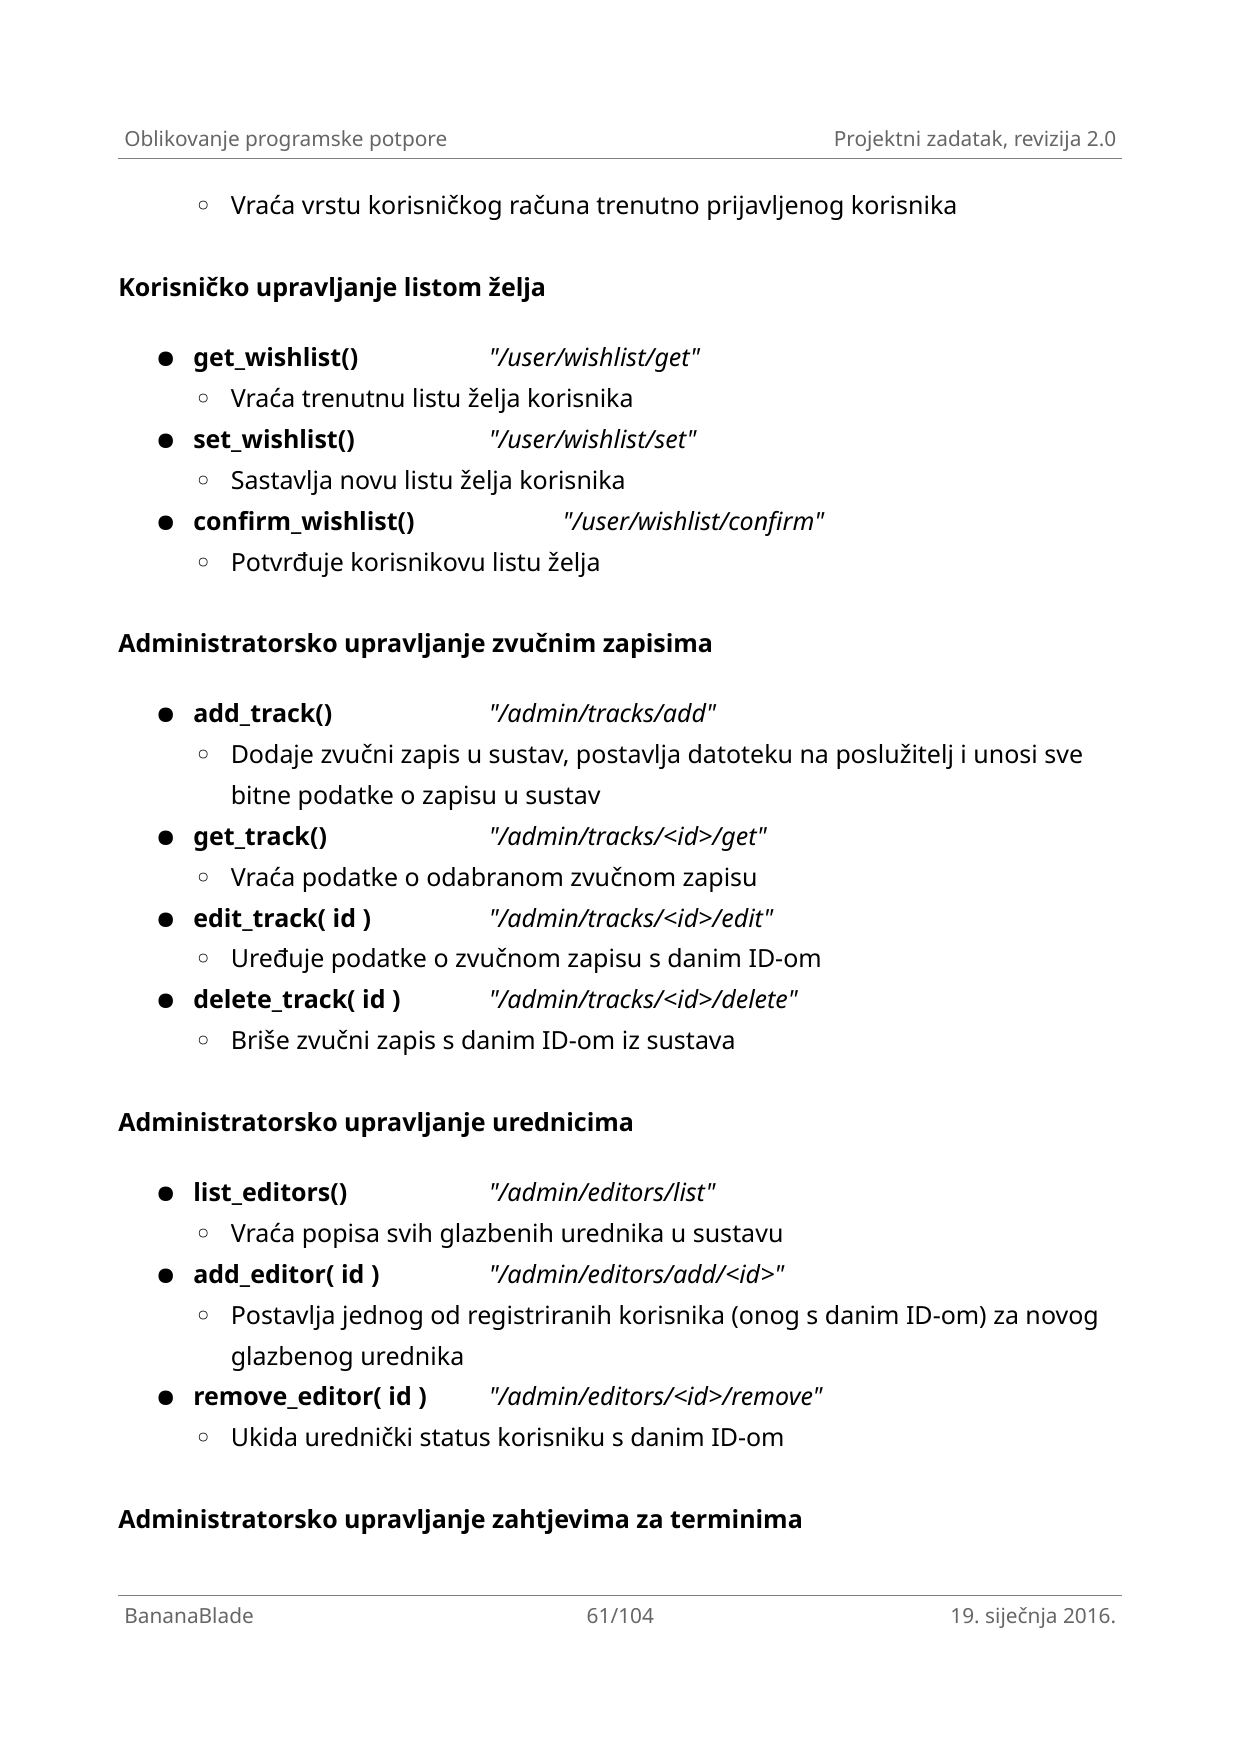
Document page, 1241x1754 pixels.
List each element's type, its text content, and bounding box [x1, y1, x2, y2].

list Postavlja jednog od registriranih korisnika (onog s danim ID-om) za novog glazbenog urednika [193, 1297, 1122, 1372]
text Korisničko upravljanje listom želja [118, 270, 1122, 304]
list get_track() "/admin/tracks/<id>/get" [156, 819, 1122, 853]
list Vraća popisa svih glazbenih urednika u sustavu [193, 1216, 1122, 1250]
text Administratorsko upravljanje zvučnim zapisima [118, 626, 1122, 660]
list Briše zvučni zapis s danim ID-om iz sustava [193, 1023, 1122, 1057]
text Administratorsko upravljanje urednicima [118, 1104, 1122, 1138]
list confirm_wishlist() "/user/wishlist/confirm" [156, 503, 1122, 537]
list delete_track( id ) "/admin/tracks/<id>/delete" [156, 982, 1122, 1016]
list Vraća trenutnu listu želja korisnika [193, 381, 1122, 415]
list Dodaje zvučni zapis u sustav, postavlja datoteku na poslužitelj i unosi sve bitne podatke o zapisu u sustav [193, 737, 1122, 812]
list Vraća vrstu korisničkog računa trenutno prijavljenog korisnika [193, 188, 1122, 222]
list Uređuje podatke o zvučnom zapisu s danim ID-om [193, 941, 1122, 975]
list set_wishlist() "/user/wishlist/set" [156, 422, 1122, 456]
list Potvrđuje korisnikovu listu želja [193, 544, 1122, 578]
text Administratorsko upravljanje zahtjevima za terminima [118, 1501, 1122, 1536]
list edit_track( id ) "/admin/tracks/<id>/edit" [156, 900, 1122, 934]
list get_wishlist() "/user/wishlist/get" [156, 340, 1122, 374]
list add_editor( id ) "/admin/editors/add/<id>" [156, 1256, 1122, 1291]
list remove_editor( id ) "/admin/editors/<id>/remove" [156, 1379, 1122, 1413]
list add_track() "/admin/tracks/add" [156, 696, 1122, 730]
list list_editors() "/admin/editors/list" [156, 1175, 1122, 1209]
list Ukida urednički status korisniku s danim ID-om [193, 1420, 1122, 1454]
list Sastavlja novu listu želja korisnika [193, 462, 1122, 497]
list Vraća podatke o odabranom zvučnom zapisu [193, 859, 1122, 893]
